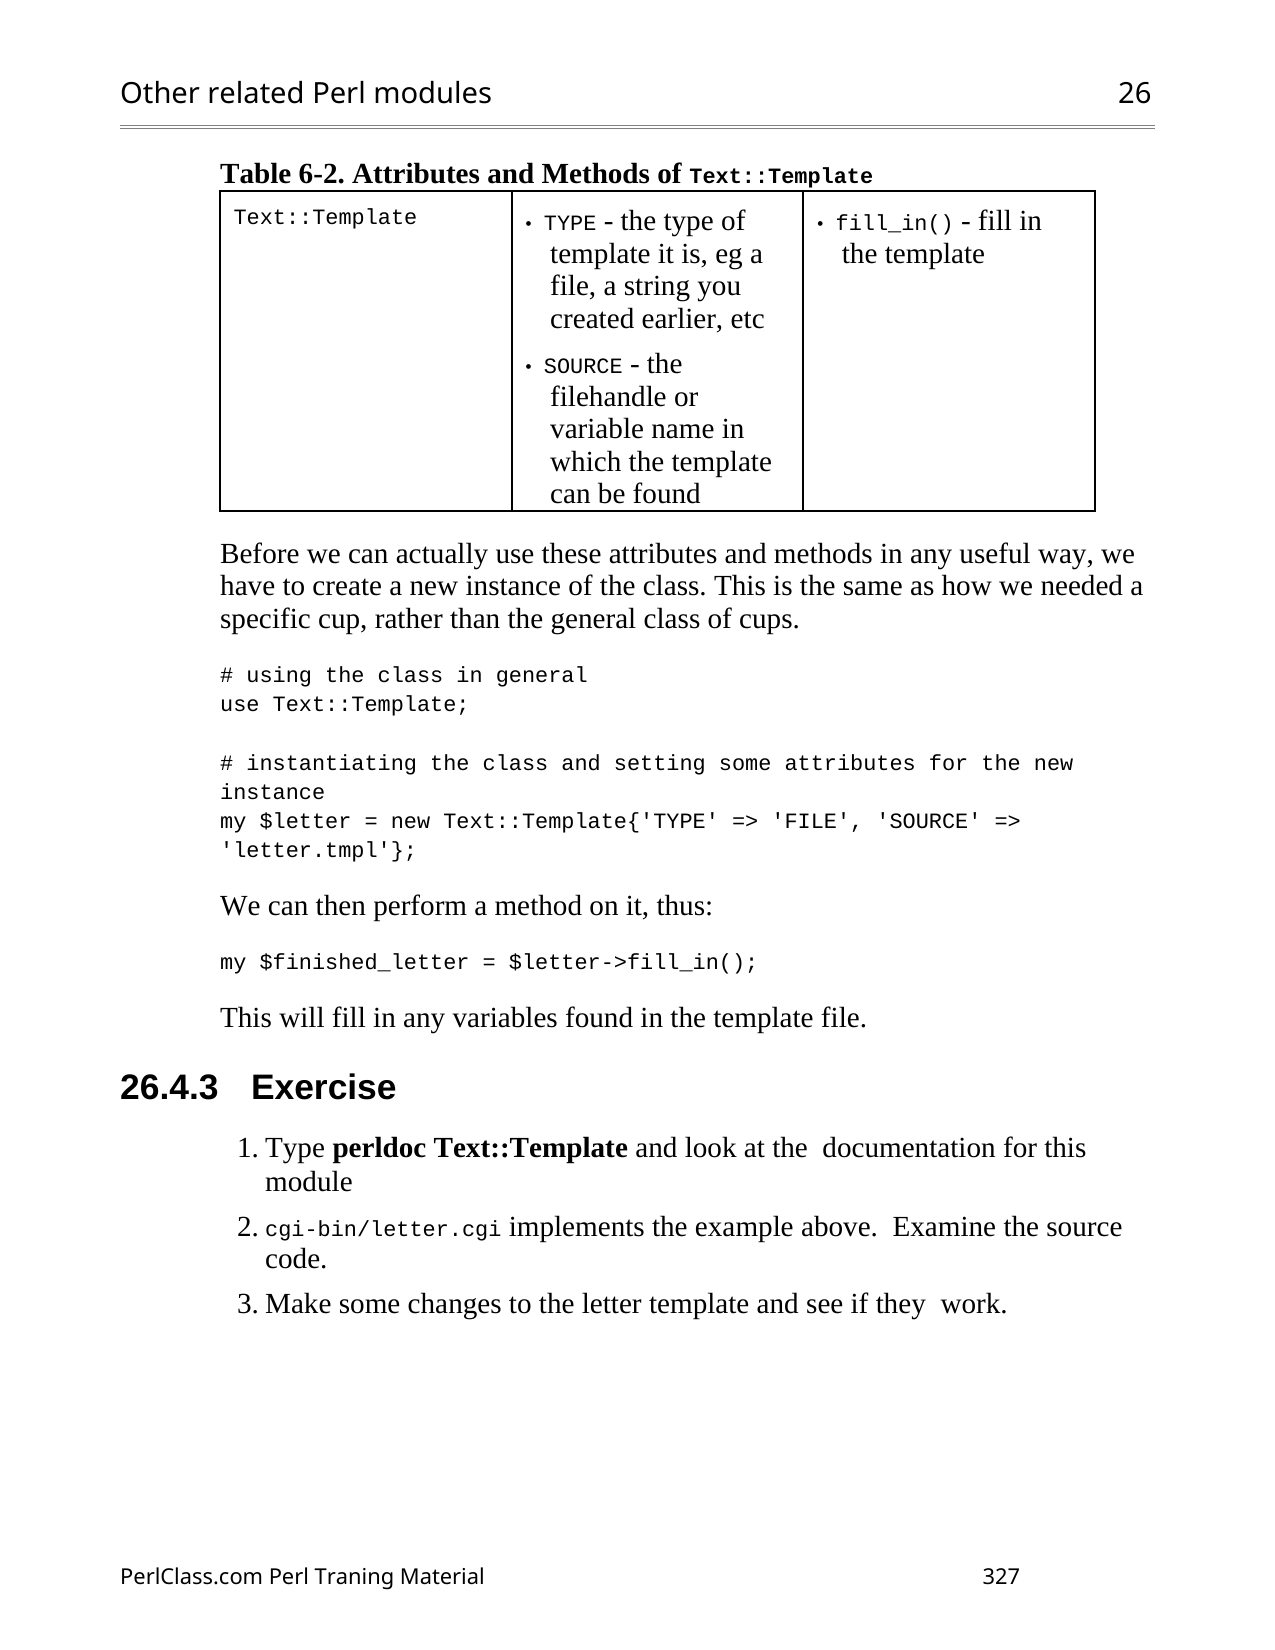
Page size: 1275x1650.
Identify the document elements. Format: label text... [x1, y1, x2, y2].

table_header Text::Template [221, 192, 511, 510]
text my $finished_letter = $letter->fill_in(); [220, 947, 1155, 976]
text This will fill in any variables found in the template file. [220, 1001, 1155, 1033]
subtitle Exercise [120, 1061, 1155, 1107]
text use Text::Template; [220, 689, 1155, 718]
text # instantiating the class and setting some attributes for the new instance [220, 747, 1155, 806]
text 3. Make some changes to the letter template and see if they work. [220, 1287, 1155, 1320]
text 2. cgi-bin/letter.cgi implements the example above. Examine the source code. [220, 1210, 1155, 1275]
text Table 6-2. Attributes and Methods of Text::Template [220, 157, 1155, 190]
table_header • fill_in() - fill in the template [804, 192, 1094, 510]
table_header • TYPE - the type of template it is, eg a file, a string you created earlier, etc • SOURCE - the filehandle or variable name in which the template can be found [513, 192, 802, 510]
text # using the class in general [220, 659, 1155, 689]
text Before we can actually use these attributes and methods in any useful way, we have to create a new instance of the class. This is the same as how we needed a specific cup, rather than the general class of cups. [220, 537, 1155, 634]
text my $letter = new Text::Template{'TYPE' => 'FILE', 'SOURCE' => 'letter.tmpl'}; [220, 806, 1155, 864]
text 1. Type perldoc Text::Template and look at the documentation for this module [220, 1125, 1155, 1197]
text We can then perform a method on it, thus: [220, 889, 1155, 922]
